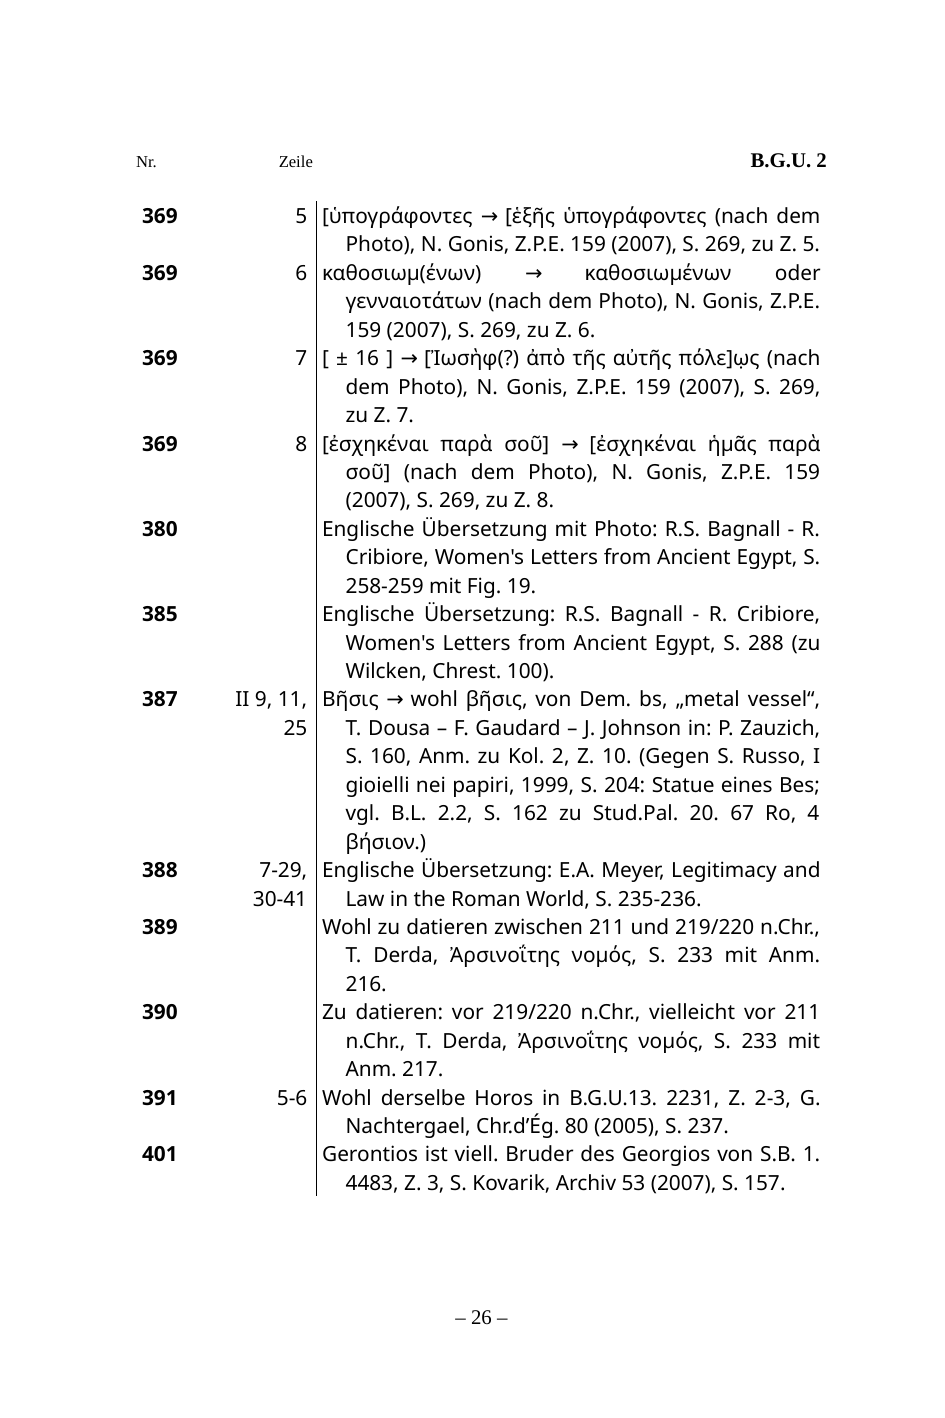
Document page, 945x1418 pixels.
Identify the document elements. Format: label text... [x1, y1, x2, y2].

table_cell 391 [136, 1083, 224, 1139]
table_cell [224, 1140, 316, 1196]
table_cell 7-29, 30-41 [224, 855, 316, 912]
table_cell II 9, 11, 25 [224, 685, 316, 855]
table_cell 380 [136, 514, 224, 599]
table_cell Englische Übersetzung: E.A. Meyer, Legitimacy and Law in the Roman World, S. 235-236. [317, 855, 827, 912]
table_cell 6 [224, 258, 316, 343]
table_cell Zu datieren: vor 219/220 n.Chr., vielleicht vor 211 n.Chr., T. Derda, Ἀρσινοΐτης νομός, S. 233 mit Anm. 217. [317, 998, 827, 1083]
table_cell Βῆσις → wohl βῆσις, von Dem. bs, „metal vessel“, T. Dousa – F. Gaudard – J. Johnson in: P. Zauzich, S. 160, Anm. zu Kol. 2, Z. 10. (Gegen S. Russo, I gioielli nei papiri, 1999, S. 204: Statue eines Bes; vgl. B.L. 2.2, S. 162 zu Stud.Pal. 20. 67 Ro, 4 βήσιον.) [317, 685, 827, 855]
table_cell 5 [224, 201, 316, 258]
table_cell Englische Übersetzung mit Photo: R.S. Bagnall - R. Cribiore, Women's Letters from Ancient Egypt, S. 258-259 mit Fig. 19. [317, 514, 827, 599]
table_cell [ἐσχηκέναι παρὰ σοῦ] → [ἐσχηκέναι ἡμᾶς παρὰ σοῦ] (nach dem Photo), N. Gonis, Z.P.E. 159 (2007), S. 269, zu Z. 8. [317, 429, 827, 514]
table_cell 401 [136, 1140, 224, 1196]
table_cell [ὑπογράφοντες → [ἑξῆς ὑπογράφοντες (nach dem Photo), N. Gonis, Z.P.E. 159 (2007), S. 269, zu Z. 5. [317, 201, 827, 258]
table_cell Wohl derselbe Horos in B.G.U.13. 2231, Z. 2-3, G. Nachtergael, Chr.d’Ég. 80 (2005), S. 237. [317, 1083, 827, 1139]
table_cell 388 [136, 855, 224, 912]
table_cell [224, 514, 316, 599]
table_cell 387 [136, 685, 224, 855]
table_cell 369 [136, 258, 224, 343]
table_cell 369 [136, 343, 224, 429]
table_cell [224, 599, 316, 684]
table_cell 390 [136, 998, 224, 1083]
table_cell Englische Übersetzung: R.S. Bagnall - R. Cribiore, Women's Letters from Ancient Egypt, S. 288 (zu Wilcken, Chrest. 100). [317, 599, 827, 684]
table_cell καθοσιωμ(ένων) → καθοσιωμένων oder γενναιοτάτων (nach dem Photo), N. Gonis, Z.P.E. 159 (2007), S. 269, zu Z. 6. [317, 258, 827, 343]
table_cell 369 [136, 429, 224, 514]
table_cell 369 [136, 201, 224, 258]
table_cell 5-6 [224, 1083, 316, 1139]
table_cell Wohl zu datieren zwischen 211 und 219/220 n.Chr., T. Derda, Ἀρσινοΐτης νομός, S. 233 mit Anm. 216. [317, 912, 827, 997]
table_cell Gerontios ist viell. Bruder des Georgios von S.B. 1. 4483, Z. 3, S. Kovarik, Archiv 53 (2007), S. 157. [317, 1140, 827, 1196]
table_cell [224, 912, 316, 997]
table_cell [ ± 16 ] → [Ἰωσὴφ(?) ἀπὸ τῆς αὐτῆς πόλε]ω̣ς (nach dem Photo), N. Gonis, Z.P.E. 159 (2007), S. 269, zu Z. 7. [317, 343, 827, 429]
table_cell 8 [224, 429, 316, 514]
table_cell 7 [224, 343, 316, 429]
table_cell [224, 998, 316, 1083]
table_cell 385 [136, 599, 224, 684]
table_cell 389 [136, 912, 224, 997]
